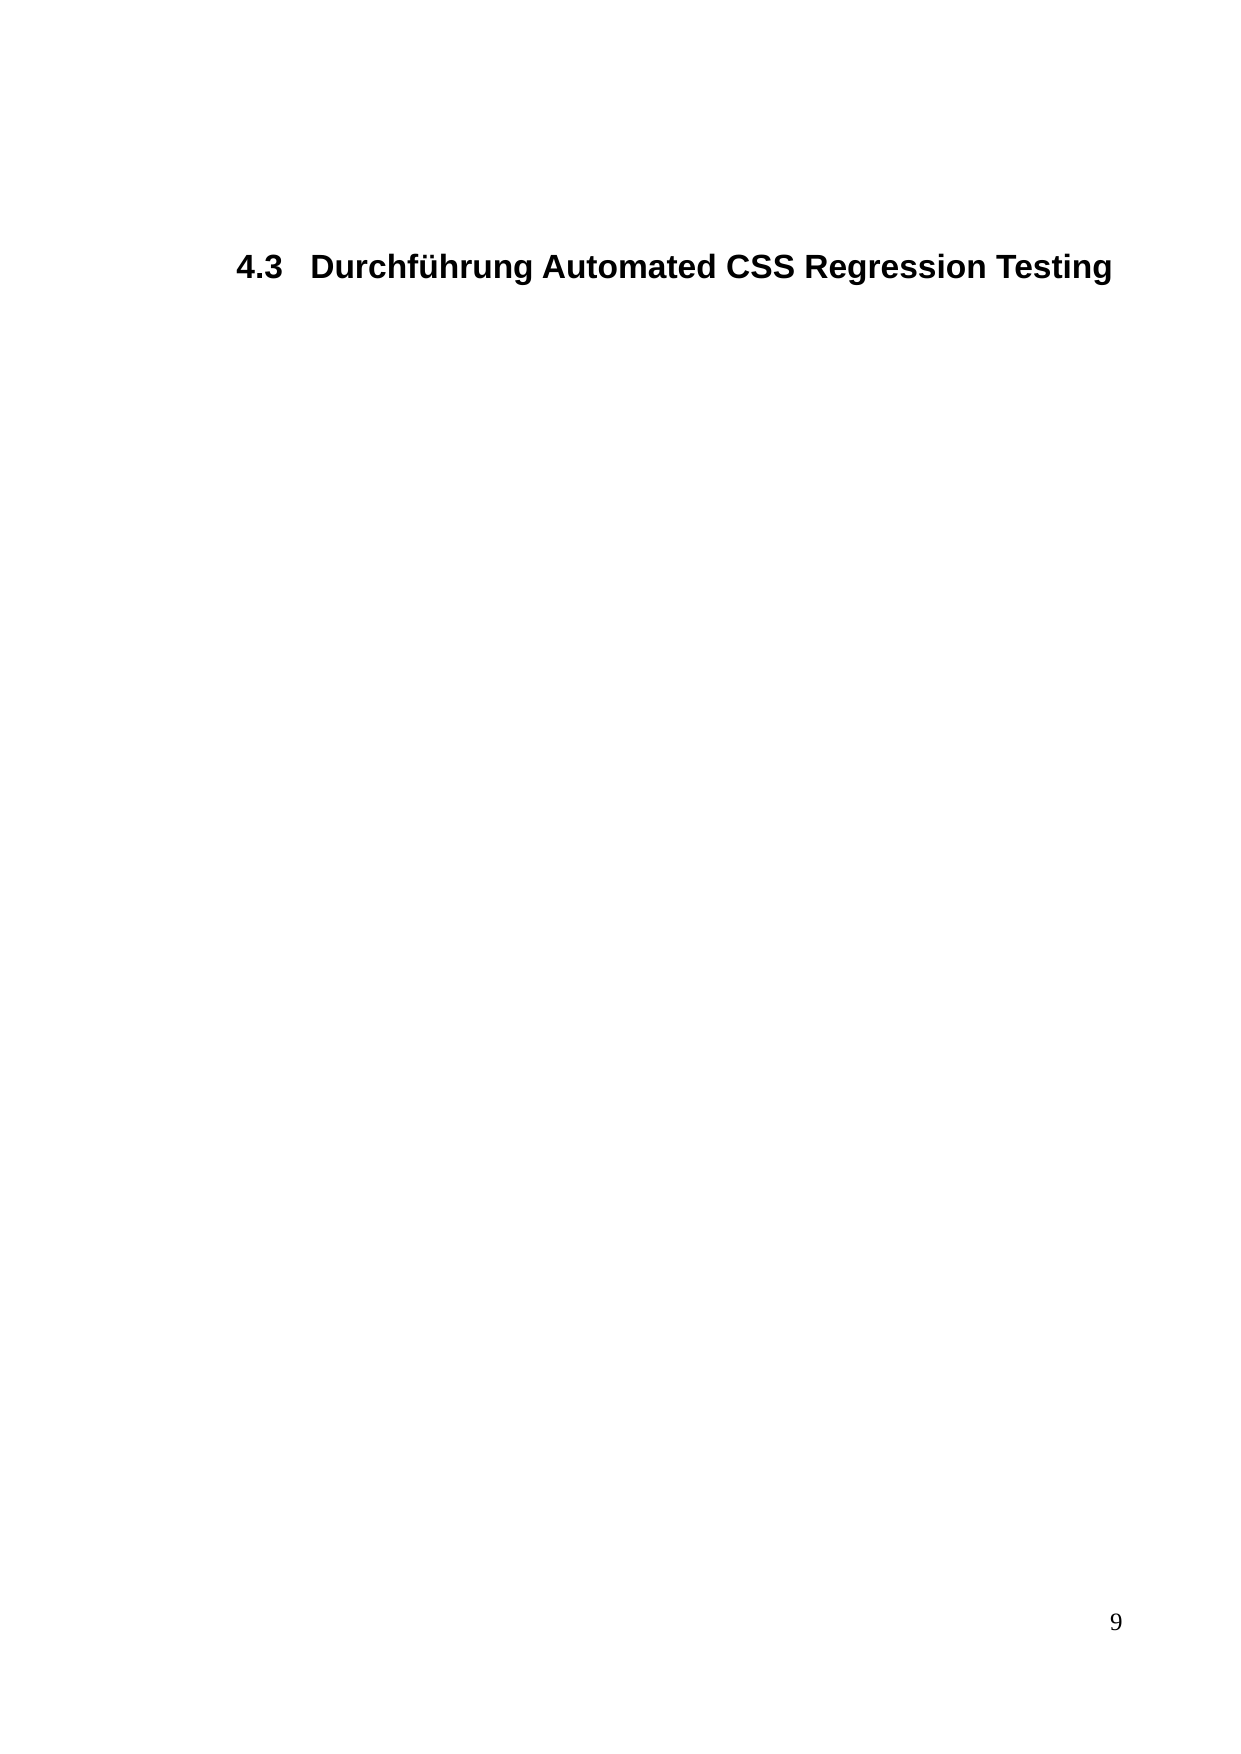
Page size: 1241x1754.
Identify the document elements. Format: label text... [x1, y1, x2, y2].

subtitle Durchführung Automated CSS Regression Testing [236, 247, 1122, 286]
